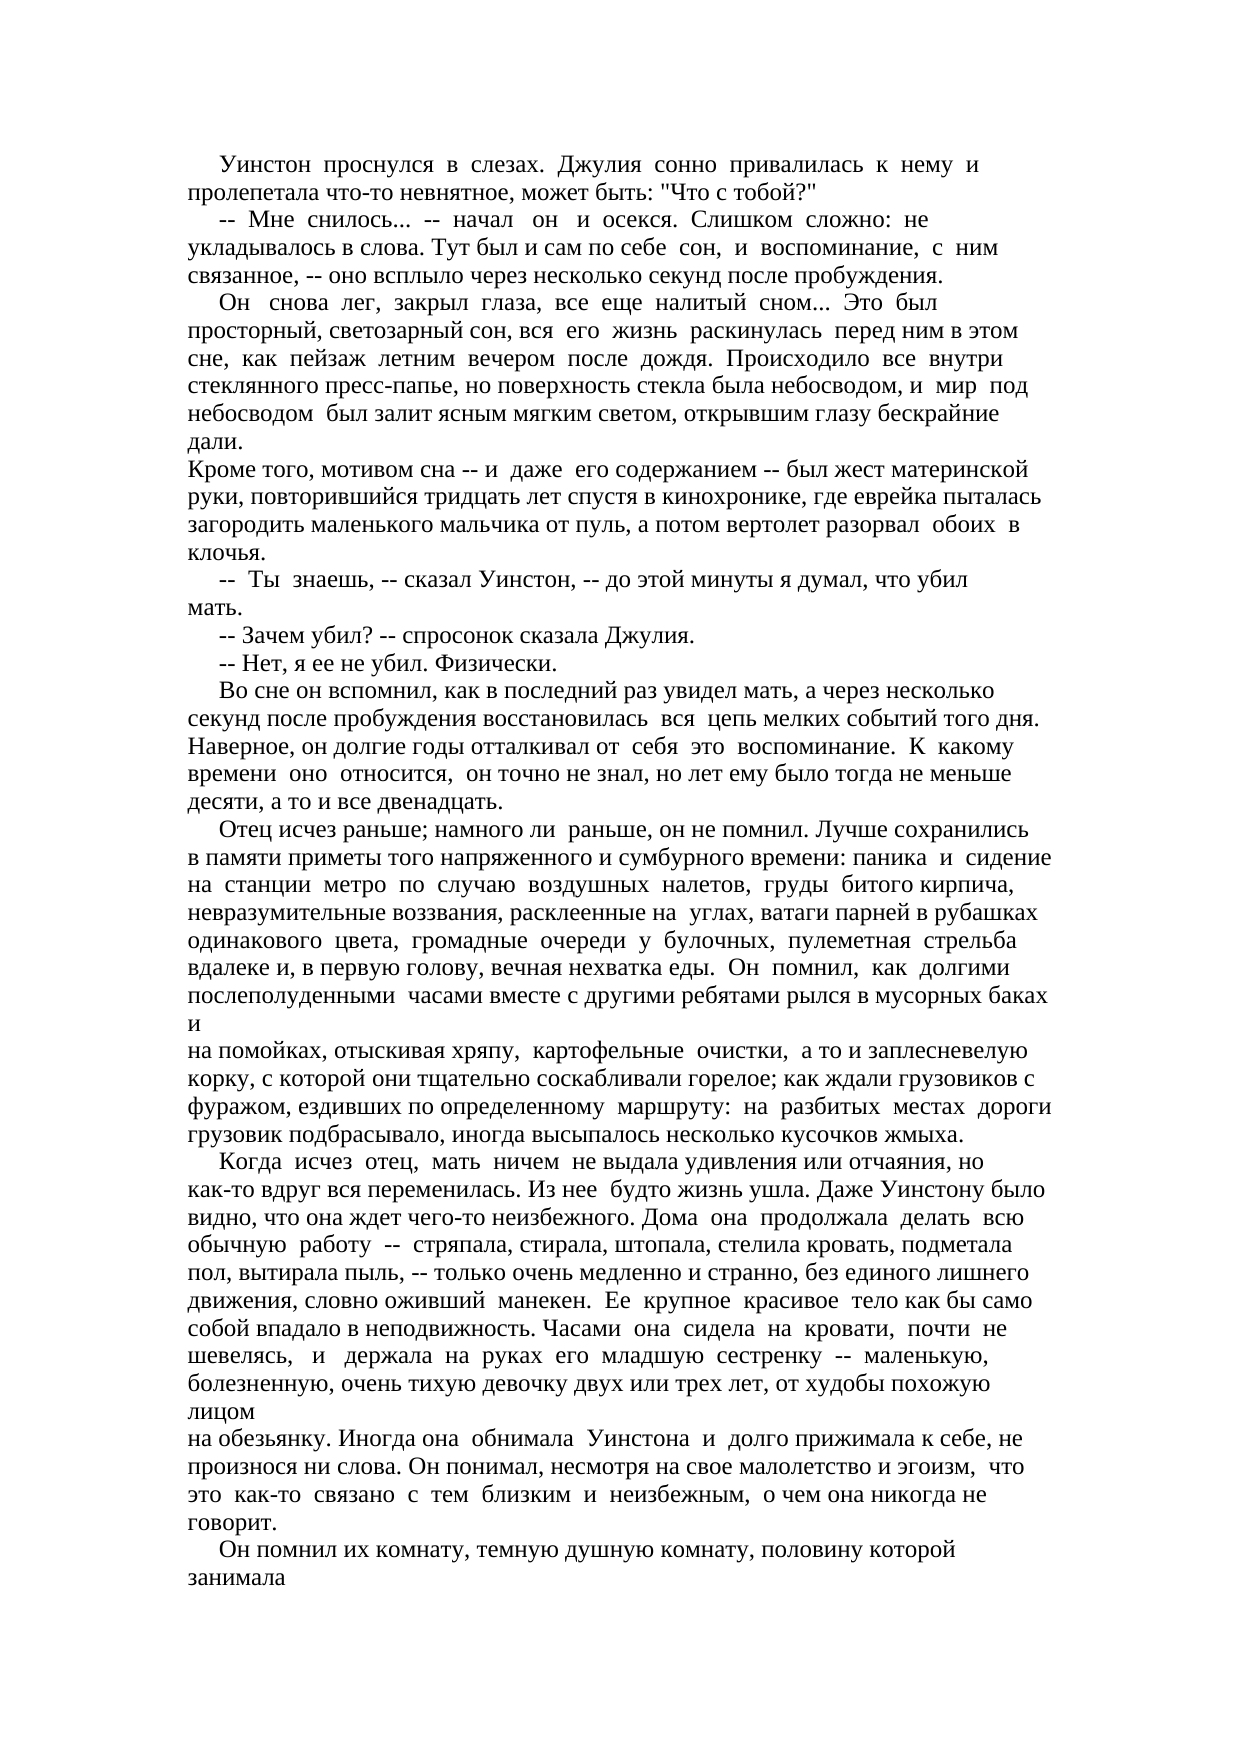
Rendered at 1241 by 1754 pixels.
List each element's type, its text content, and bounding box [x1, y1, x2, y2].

text Кроме того, мотивом сна -- и даже его содержанием -- был жест материнской [187, 455, 1053, 482]
text Когда исчез отец, мать ничем не выдала удивления или отчаяния, но [187, 1147, 1053, 1175]
text болезненную, очень тихую девочку двух или трех лет, от худобы похожую лицом [187, 1369, 1053, 1424]
text -- Зачем убил? -- спросонок сказала Джулия. [187, 621, 1053, 649]
text говорит. [187, 1508, 1053, 1535]
text вдалеке и, в первую голову, вечная нехватка еды. Он помнил, как долгими [187, 953, 1053, 981]
text невразумительные воззвания, расклеенные на углах, ватаги парней в рубашках [187, 898, 1053, 926]
text Уинстон проснулся в слезах. Джулия сонно привалилась к нему и [187, 150, 1053, 178]
text связанное, -- оно всплыло через несколько секунд после пробуждения. [187, 261, 1053, 288]
text -- Мне снилось... -- начал он и осекся. Слишком сложно: не [187, 205, 1053, 233]
text на обезьянку. Иногда она обнимала Уинстона и долго прижимала к себе, не [187, 1424, 1053, 1452]
text сне, как пейзаж летним вечером после дождя. Происходило все внутри [187, 344, 1053, 372]
text стеклянного пресс-папье, но поверхность стекла была небосводом, и мир под [187, 372, 1053, 399]
text одинакового цвета, громадные очереди у булочных, пулеметная стрельба [187, 926, 1053, 953]
text укладывалось в слова. Тут был и сам по себе сон, и воспоминание, с ним [187, 233, 1053, 261]
text секунд после пробуждения восстановилась вся цепь мелких событий того дня. [187, 704, 1053, 732]
text десяти, а то и все двенадцать. [187, 787, 1053, 815]
text грузовик подбрасывало, иногда высыпалось несколько кусочков жмыха. [187, 1120, 1053, 1147]
text -- Нет, я ее не убил. Физически. [187, 649, 1053, 676]
text Он снова лег, закрыл глаза, все еще налитый сном... Это был [187, 288, 1053, 316]
text произнося ни слова. Он понимал, несмотря на свое малолетство и эгоизм, что [187, 1452, 1053, 1480]
text руки, повторившийся тридцать лет спустя в кинохронике, где еврейка пыталась [187, 482, 1053, 510]
text Он помнил их комнату, темную душную комнату, половину которой занимала [187, 1535, 1053, 1591]
text -- Ты знаешь, -- сказал Уинстон, -- до этой минуты я думал, что убил [187, 566, 1053, 593]
text видно, что она ждет чего-то неизбежного. Дома она продолжала делать всю [187, 1203, 1053, 1231]
text это как-то связано с тем близким и неизбежным, о чем она никогда не [187, 1480, 1053, 1508]
text пол, вытирала пыль, -- только очень медленно и странно, без единого лишнего [187, 1258, 1053, 1286]
text клочья. [187, 538, 1053, 566]
text Во сне он вспомнил, как в последний раз увидел мать, а через несколько [187, 676, 1053, 704]
text на помойках, отыскивая хряпу, картофельные очистки, а то и заплесневелую [187, 1037, 1053, 1064]
text пролепетала что-то невнятное, может быть: "Что с тобой?" [187, 178, 1053, 205]
text движения, словно оживший манекен. Ее крупное красивое тело как бы само [187, 1286, 1053, 1314]
text фуражом, ездивших по определенному маршруту: на разбитых местах дороги [187, 1092, 1053, 1120]
text Отец исчез раньше; намного ли раньше, он не помнил. Лучше сохранились [187, 815, 1053, 843]
text мать. [187, 593, 1053, 621]
text корку, с которой они тщательно соскабливали горелое; как ждали грузовиков с [187, 1064, 1053, 1092]
text послеполуденными часами вместе с другими ребятами рылся в мусорных баках и [187, 981, 1053, 1037]
text просторный, светозарный сон, вся его жизнь раскинулась перед ним в этом [187, 316, 1053, 344]
text времени оно относится, он точно не знал, но лет ему было тогда не меньше [187, 759, 1053, 787]
text загородить маленького мальчика от пуль, а потом вертолет разорвал обоих в [187, 510, 1053, 538]
text Наверное, он долгие годы отталкивал от себя это воспоминание. К какому [187, 732, 1053, 759]
text небосводом был залит ясным мягким светом, открывшим глазу бескрайние дали. [187, 399, 1053, 455]
text на станции метро по случаю воздушных налетов, груды битого кирпича, [187, 870, 1053, 898]
text в памяти приметы того напряженного и сумбурного времени: паника и сидение [187, 843, 1053, 870]
text как-то вдруг вся переменилась. Из нее будто жизнь ушла. Даже Уинстону было [187, 1175, 1053, 1203]
text обычную работу -- стряпала, стирала, штопала, стелила кровать, подметала [187, 1231, 1053, 1258]
text собой впадало в неподвижность. Часами она сидела на кровати, почти не [187, 1314, 1053, 1341]
text шевелясь, и держала на руках его младшую сестренку -- маленькую, [187, 1341, 1053, 1369]
